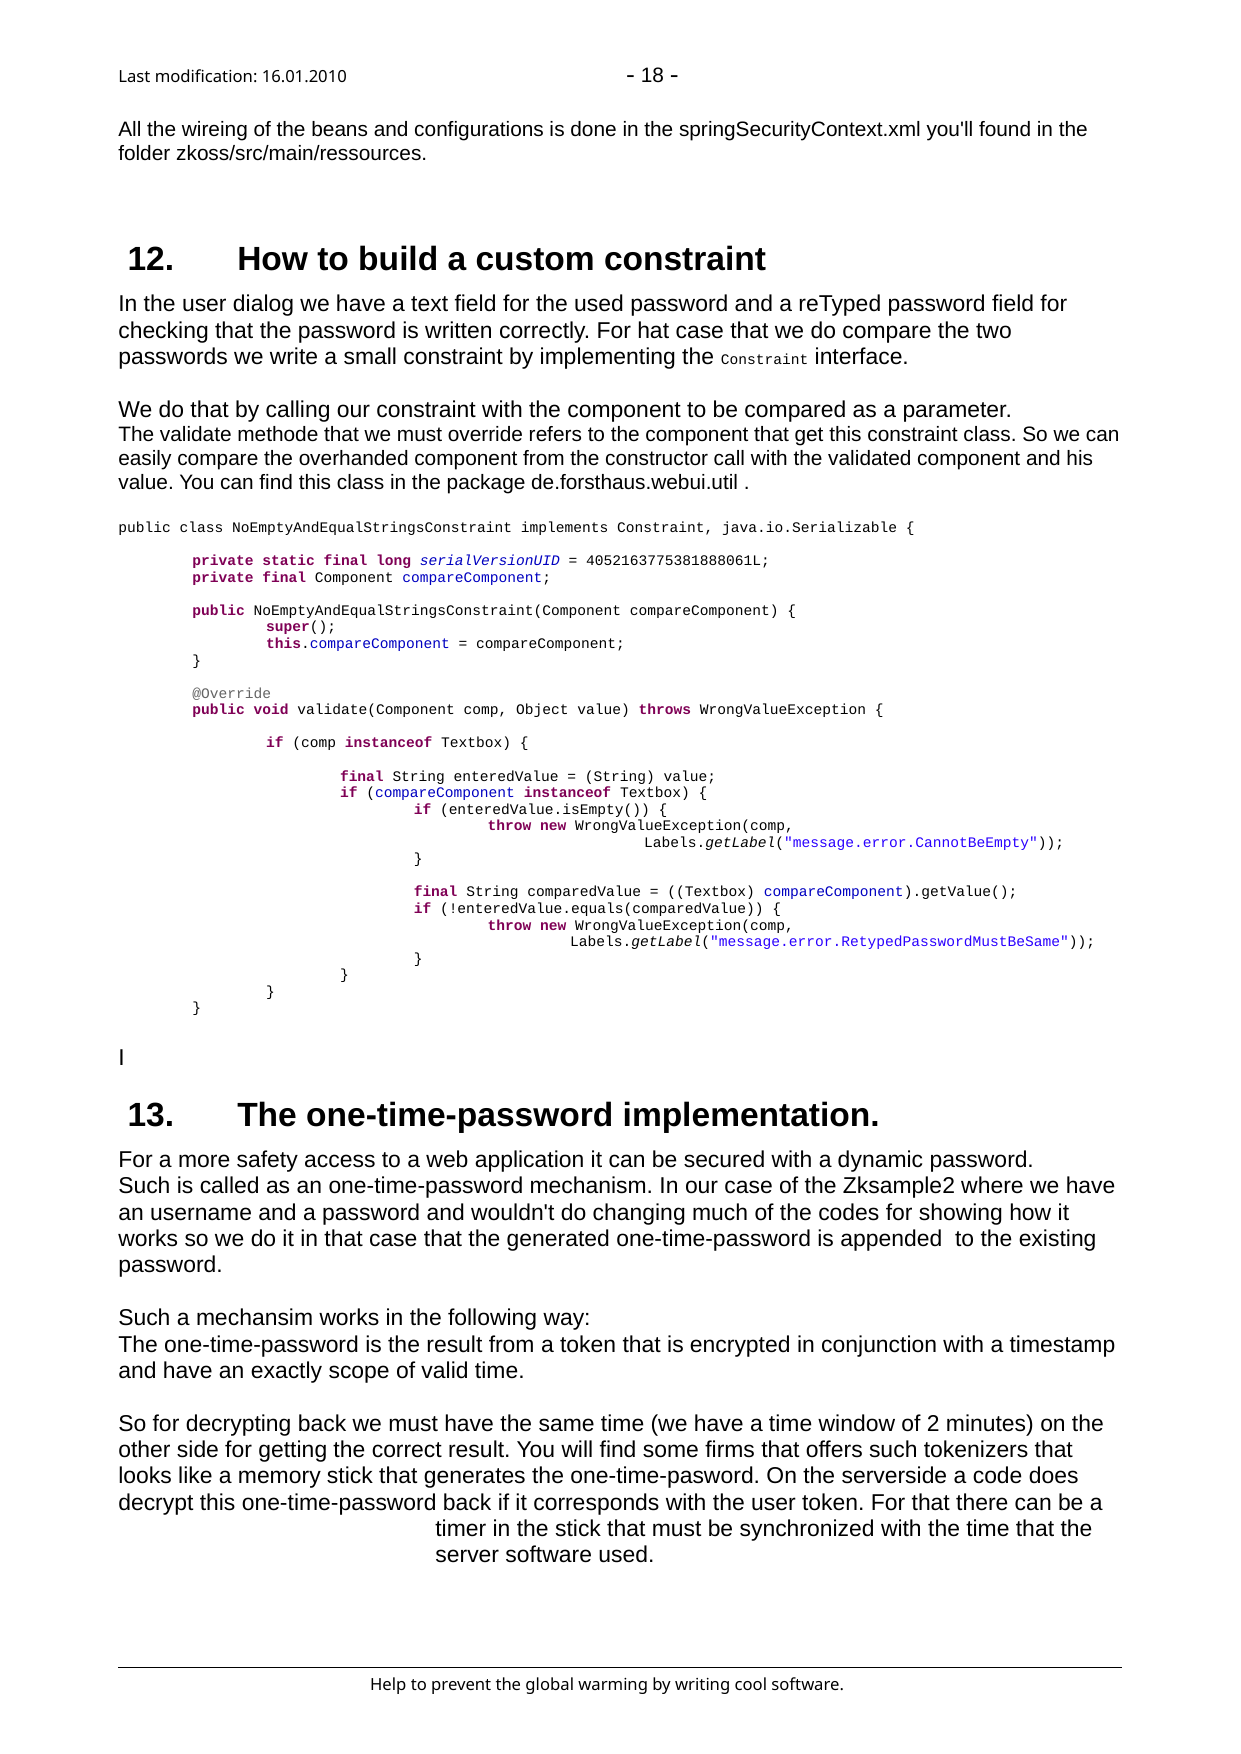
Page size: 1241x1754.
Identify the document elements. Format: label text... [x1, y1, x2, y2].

text Such is called as an one-time-password mechanism. In our case of the Zksample2 where we have an username and a password and wouldn't do changing much of the codes for showing how it works so we do it in that case that the generated one-time-password is appended to the existing password. [118, 1172, 1122, 1278]
text Labels.getLabel("message.error.RetypedPasswordMustBeSame")); [118, 934, 1122, 951]
text private final Component compareComponent; [118, 570, 1122, 587]
text @Override [118, 686, 1122, 702]
text In the user dialog we have a text field for the used password and a reTyped password field for checking that the password is written correctly. For hat case that we do compare the two passwords we write a small constraint by implementing the Constraint interface. [118, 290, 1122, 369]
text The one-time-password is the result from a token that is encrypted in conjunction with a timestamp and have an exactly scope of valid time. [118, 1331, 1122, 1383]
subtitle How to build a custom constraint [118, 239, 1122, 278]
text } [118, 967, 1122, 984]
text Such a mechansim works in the following way: [118, 1304, 1122, 1331]
text } [118, 852, 1122, 868]
text } [118, 951, 1122, 967]
text } [118, 1001, 1122, 1017]
text if (!enteredValue.equals(comparedValue)) { [118, 901, 1122, 918]
text The validate methode that we must override refers to the component that get this constraint class. So we can easily compare the overhanded component from the constructor call with the validated component and his value. You can find this class in the package de.forsthaus.webui.util . [118, 422, 1122, 494]
text We do that by calling our constraint with the component to be compared as a parameter. [118, 396, 1122, 422]
text All the wireing of the beans and configurations is done in the springSecurityContext.xml you'll found in the folder zkoss/src/main/ressources. [118, 117, 1122, 165]
text public NoEmptyAndEqualStringsConstraint(Component compareComponent) { [118, 603, 1122, 620]
text super(); [118, 620, 1122, 636]
text throw new WrongValueException(comp, [118, 918, 1122, 934]
text public void validate(Component comp, Object value) throws WrongValueException { [118, 702, 1122, 719]
subtitle The one-time-password implementation. [118, 1095, 1122, 1133]
text if (enteredValue.isEmpty()) { [118, 802, 1122, 818]
text I [118, 1043, 1122, 1070]
text Labels.getLabel("message.error.CannotBeEmpty")); [118, 835, 1122, 852]
text For a more safety access to a web application it can be secured with a dynamic password. [118, 1146, 1122, 1172]
text So for decrypting back we must have the same time (we have a time window of 2 minutes) on the other side for getting the correct result. You will find some firms that offers such tokenizers that looks like a memory stick that generates the one-time-pasword. On the serverside a code does decrypt this one-time-password back if it corresponds with the user token. For that there can be a timer in the stick that must be synchronized with the time that the server software used. [118, 1409, 1122, 1568]
text throw new WrongValueException(comp, [118, 818, 1122, 835]
text if (comp instanceof Textbox) { [118, 736, 1122, 752]
text private static final long serialVersionUID = 4052163775381888061L; [118, 553, 1122, 570]
text final String comparedValue = ((Textbox) compareComponent).getValue(); [118, 885, 1122, 901]
text final String enteredValue = (String) value; [118, 769, 1122, 785]
text } [118, 984, 1122, 1001]
text public class NoEmptyAndEqualStringsConstraint implements Constraint, java.io.Serializable { [118, 520, 1122, 537]
text this.compareComponent = compareComponent; [118, 636, 1122, 653]
text if (compareComponent instanceof Textbox) { [118, 785, 1122, 802]
text } [118, 653, 1122, 669]
